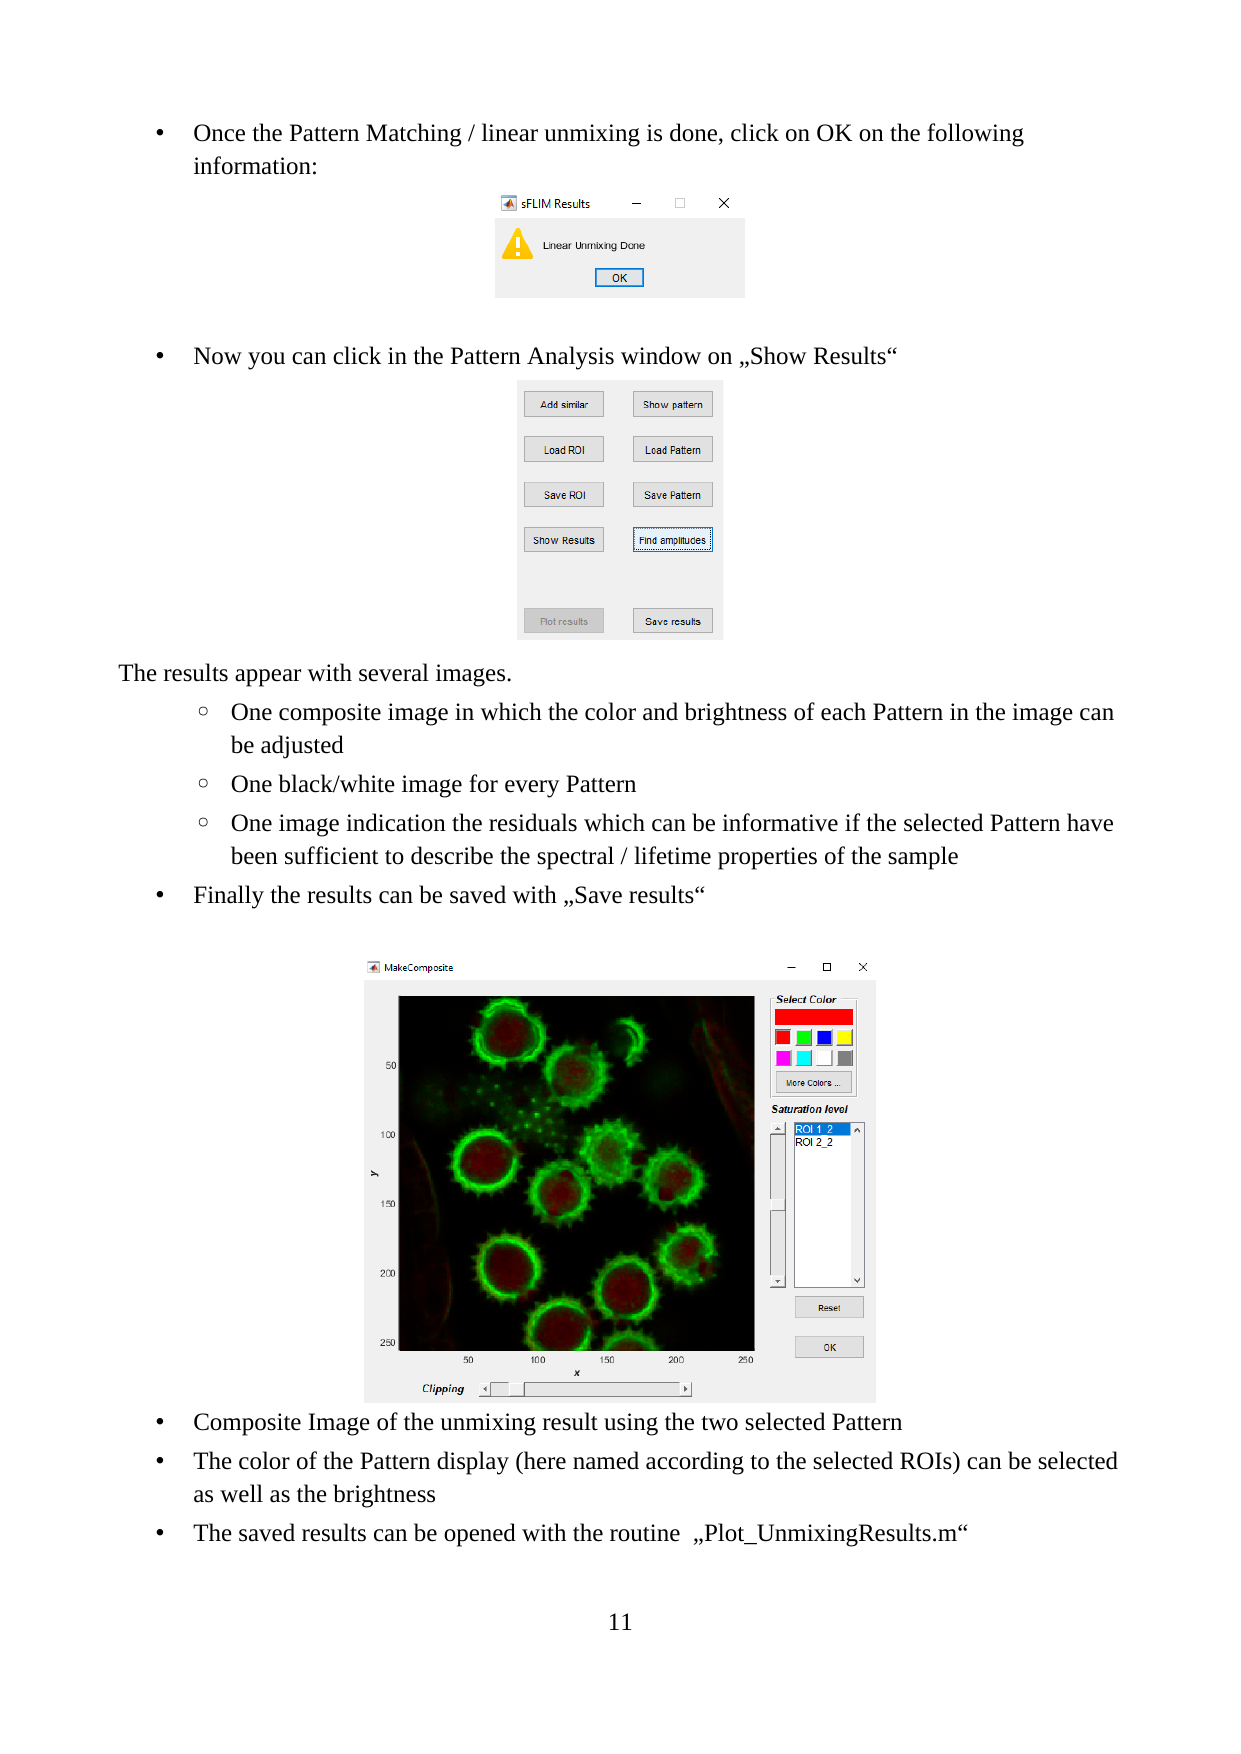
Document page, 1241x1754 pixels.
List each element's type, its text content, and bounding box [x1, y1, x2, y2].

list The color of the Pattern display (here named according to the selected ROIs) can be selected as well as the brightness [156, 1446, 1122, 1508]
picture [494, 190, 746, 298]
list Composite Image of the unmixing result using the two selected Pattern [156, 1403, 1122, 1436]
list Once the Pattern Matching / linear unmixing is done, click on OK on the following information: [156, 118, 1122, 180]
text The results appear with several images. [118, 658, 1122, 687]
list One image indication the residuals which can be informative if the selected Pattern have been sufficient to describe the spectral / lifetime properties of the sample [193, 808, 1122, 870]
list One composite image in which the color and brightness of each Pattern in the image can be adjusted [193, 697, 1122, 759]
picture [517, 380, 724, 640]
list The saved results can be opened with the routine „Plot_UnmixingResults.m“ [156, 1518, 1122, 1547]
picture [364, 958, 877, 1403]
list Now you can click in the Pattern Analysis window on „Show Results“ [156, 341, 1122, 370]
list One black/white image for every Pattern [193, 769, 1122, 798]
list Finally the results can be saved with „Save results“ [156, 880, 1122, 909]
